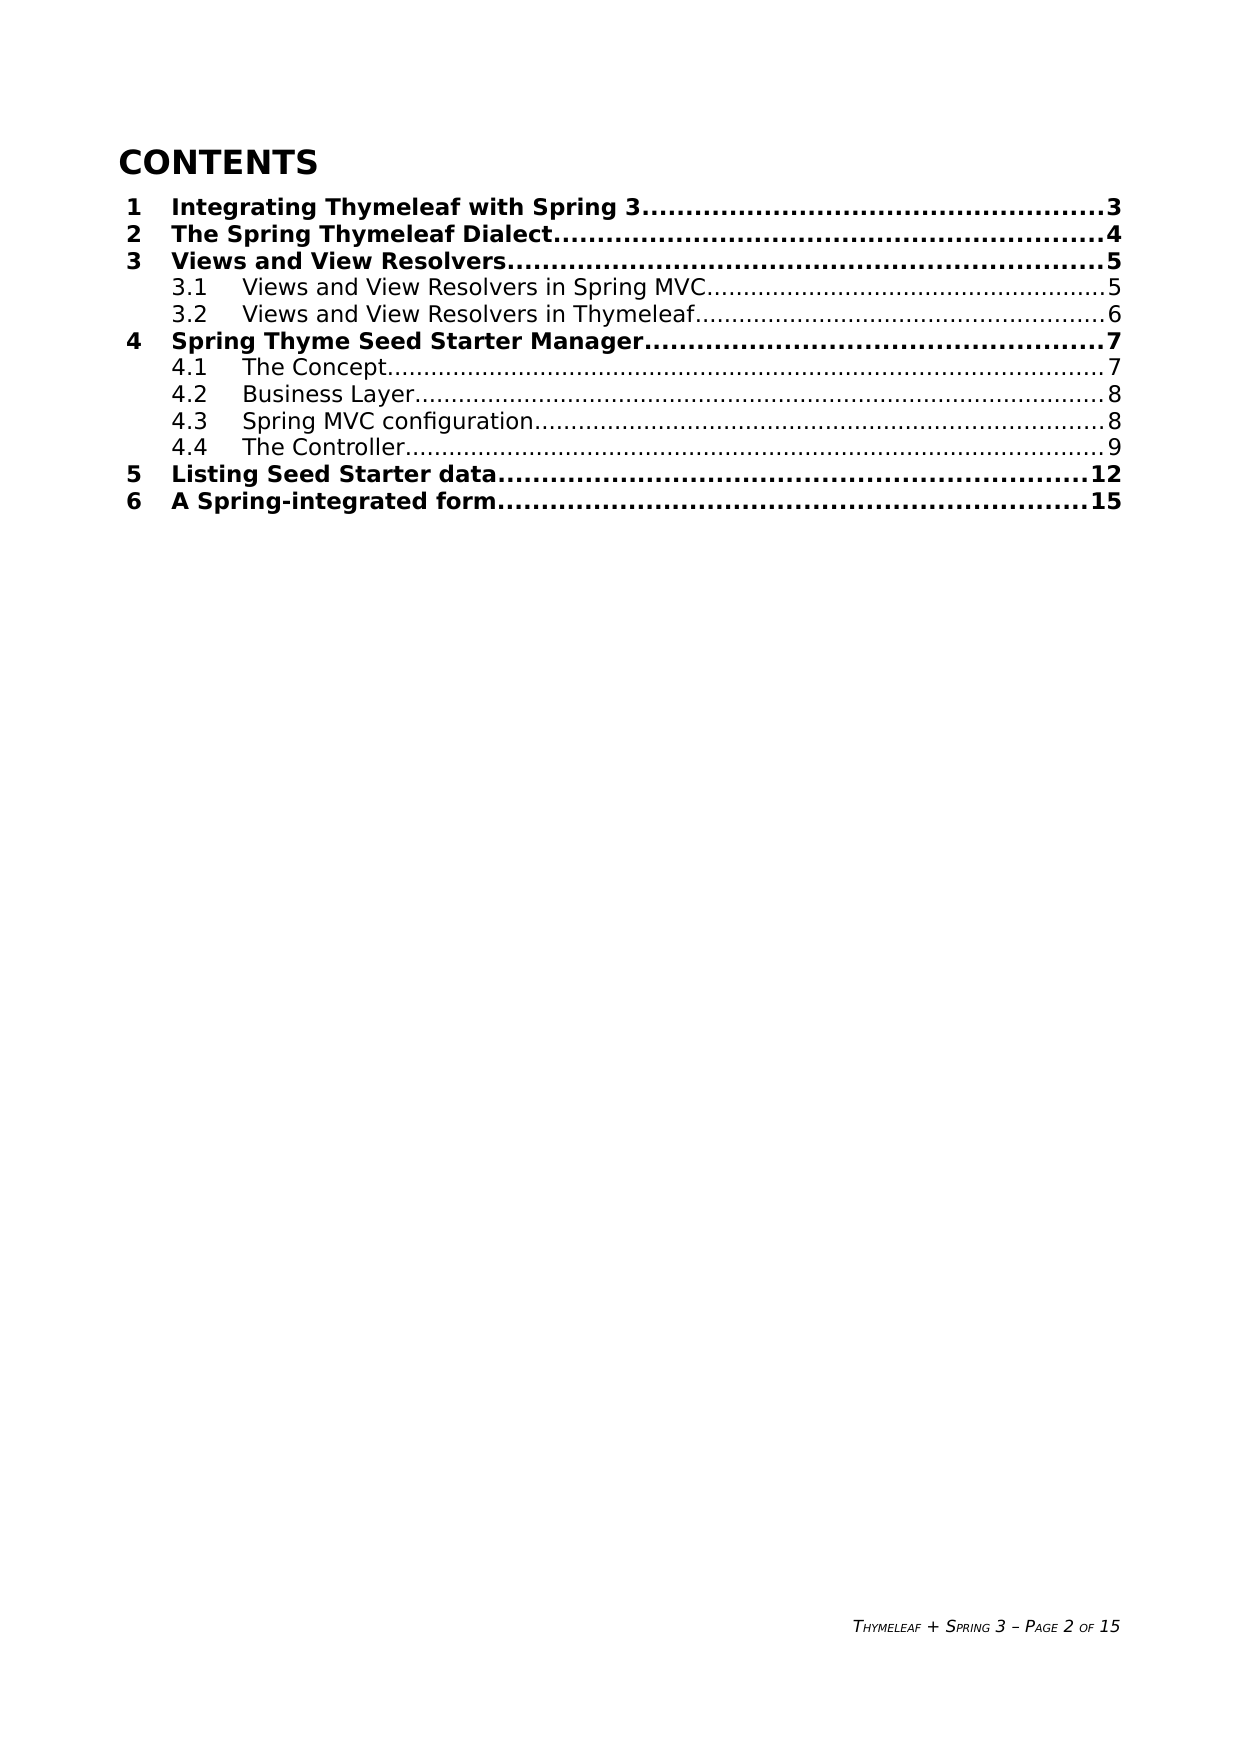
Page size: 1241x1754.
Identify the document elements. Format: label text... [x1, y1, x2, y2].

text 3.2 Views and View Resolvers in Thymeleaf 6 [171, 301, 1122, 328]
text 1 Integrating Thymeleaf with Spring 3 3 [118, 194, 1122, 221]
text 4.1 The Concept 7 [171, 354, 1122, 381]
text 4.2 Business Layer 8 [171, 381, 1122, 408]
text 2 The Spring Thymeleaf Dialect 4 [118, 221, 1122, 248]
text 4.3 Spring MVC configuration 8 [171, 408, 1122, 434]
text 4.4 The Controller 9 [171, 434, 1122, 461]
text 3 Views and View Resolvers 5 [118, 248, 1122, 274]
text 3.1 Views and View Resolvers in Spring MVC 5 [171, 274, 1122, 301]
text 5 Listing Seed Starter data 12 [118, 461, 1122, 488]
text 6 A Spring-integrated form 15 [118, 488, 1122, 514]
text 4 Spring Thyme Seed Starter Manager 7 [118, 328, 1122, 354]
subtitle Contents [118, 143, 1122, 182]
